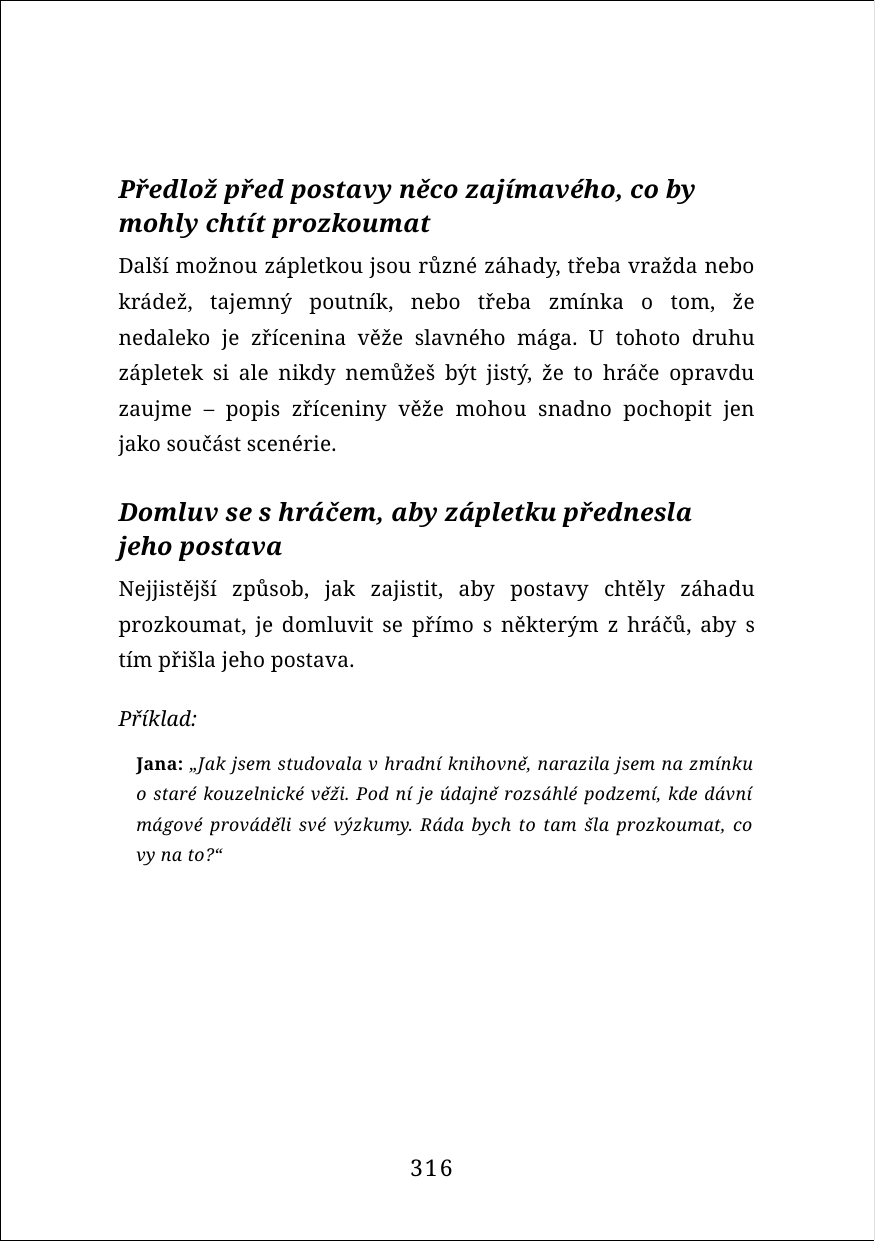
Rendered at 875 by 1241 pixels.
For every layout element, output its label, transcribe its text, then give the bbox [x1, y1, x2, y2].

subtitle Předlož před postavy něco zajímavého, co by mohly chtít prozkoumat [118, 172, 756, 240]
text Jana: „Jak jsem studovala v hradní knihovně, narazila jsem na zmínku o staré kouzelnické věži. Pod ní je údajně rozsáhlé podzemí, kde dávní mágové prováděli své výzkumy. Ráda bych to tam šla prozkoumat, co vy na to?“ [136, 752, 756, 866]
subtitle Domluv se s hráčem, aby zápletku přednesla jeho postava [118, 494, 756, 562]
text Další možnou zápletkou jsou různé záhady, třeba vražda nebo krádež, tajemný poutník, nebo třeba zmínka o tom, že nedaleko je zřícenina věže slavného mága. U tohoto druhu zápletek si ale nikdy nemůžeš být jistý, že to hráče opravdu zaujme – popis zříceniny věže mohou snadno pochopit jen jako součást scenérie. [118, 252, 756, 458]
text Příklad: [118, 704, 756, 733]
text Nejjistější způsob, jak zajistit, aby postavy chtěly záhadu prozkoumat, je domluvit se přímo s některým z hráčů, aby s tím přišla jeho postava. [118, 574, 756, 674]
